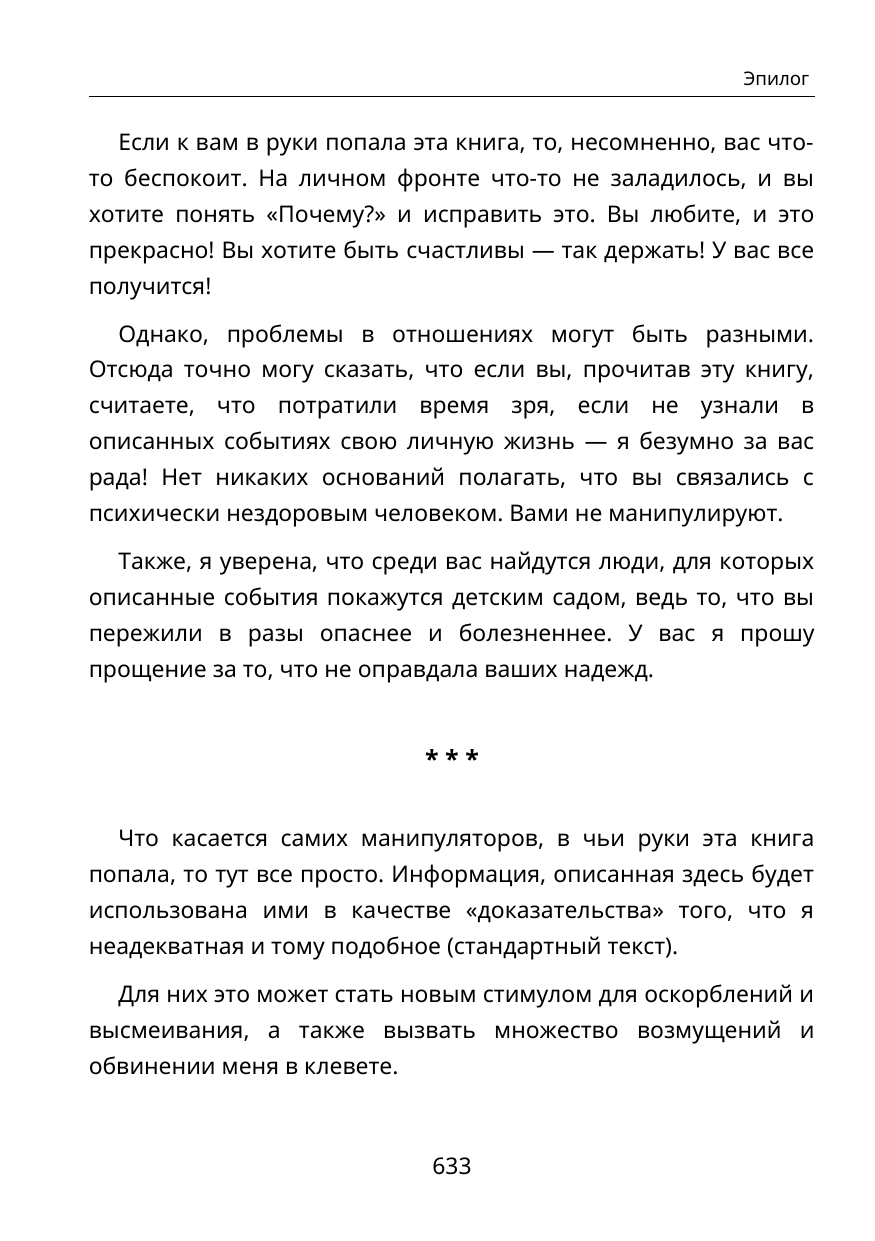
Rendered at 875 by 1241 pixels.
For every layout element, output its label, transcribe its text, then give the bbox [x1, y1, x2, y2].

text Если к вам в руки попала эта книга, то, несомненно, вас что-то беспокоит. На личном фронте что-то не заладилось, и вы хотите понять «Почему?» и исправить это. Вы любите, и это прекрасно! Вы хотите быть счастливы — так держать! У вас все получится! [88, 126, 815, 301]
text Однако, проблемы в отношениях могут быть разными. Отсюда точно могу сказать, что если вы, прочитав эту книгу, считаете, что потратили время зря, если не узнали в описанных событиях свою личную жизнь — я безумно за вас рада! Нет никаких оснований полагать, что вы связались с психически нездоровым человеком. Вами не манипулируют. [88, 317, 815, 528]
text Также, я уверена, что среди вас найдутся люди, для которых описанные события покажутся детским садом, ведь то, что вы пережили в разы опаснее и болезненнее. У вас я прошу прощение за то, что не оправдала ваших надежд. [88, 545, 815, 684]
subtitle * * * [88, 742, 815, 776]
text Для них это может стать новым стимулом для оскорблений и высмеивания, а также вызвать множество возмущений и обвинении меня в клевете. [88, 978, 815, 1081]
text Что касается самих манипуляторов, в чьи руки эта книга попала, то тут все просто. Информация, описанная здесь будет использована ими в качестве «доказательства» того, что я неадекватная и тому подобное (стандартный текст). [88, 822, 815, 961]
